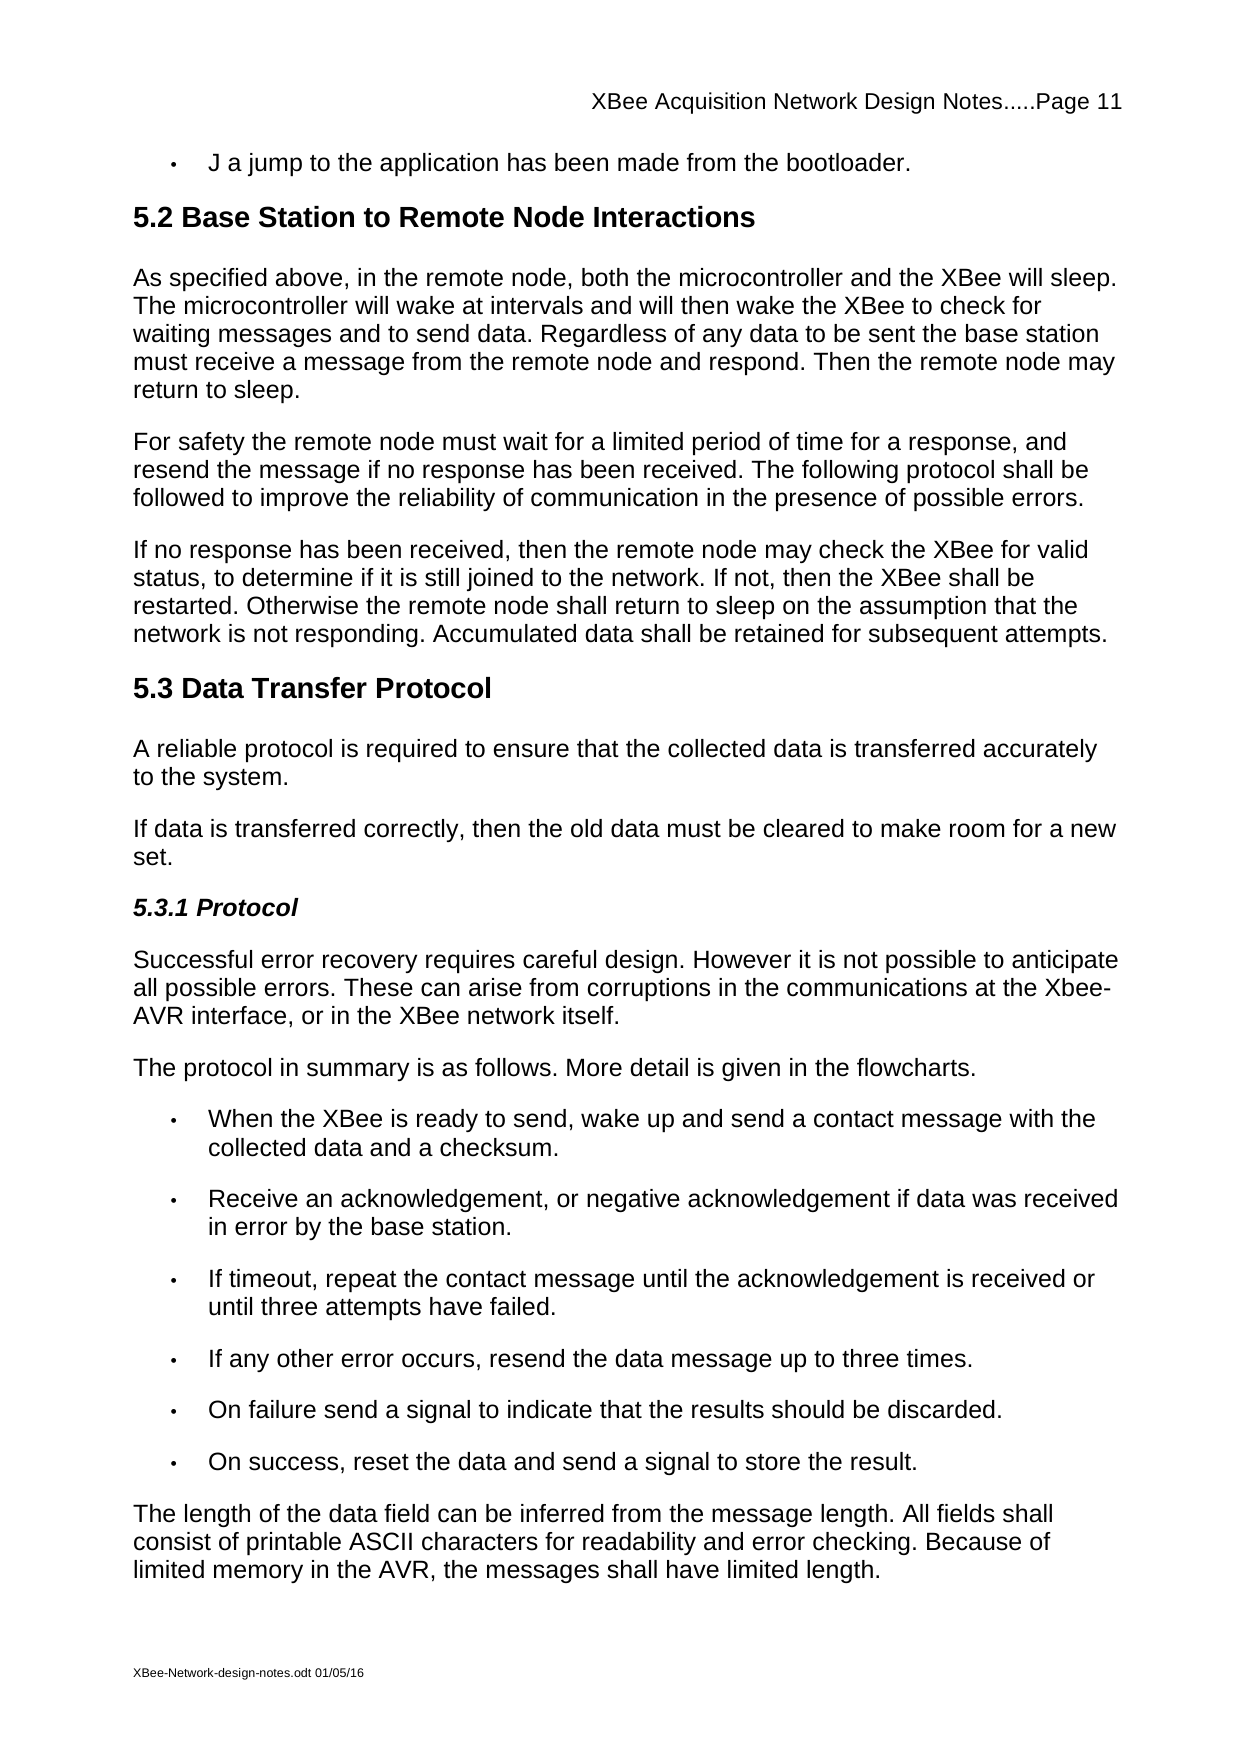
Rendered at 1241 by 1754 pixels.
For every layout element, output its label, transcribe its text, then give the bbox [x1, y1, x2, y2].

text As specified above, in the remote node, both the microcontroller and the XBee will sleep. The microcontroller will wake at intervals and will then wake the XBee to check for waiting messages and to send data. Regardless of any data to be sent the base station must receive a message from the remote node and respond. Then the remote node may return to sleep. [133, 264, 1123, 404]
text A reliable protocol is required to ensure that the collected data is transferred accurately to the system. [133, 735, 1123, 791]
text The length of the data field can be inferred from the message length. All fields shall consist of printable ASCII characters for readability and error checking. Because of limited memory in the AVR, the messages shall have limited length. [133, 1499, 1123, 1583]
text Successful error recovery requires careful design. However it is not possible to anticipate all possible errors. These can arise from corruptions in the communications at the Xbee-AVR interface, or in the XBee network itself. [133, 946, 1123, 1030]
list On failure send a signal to indicate that the results should be discarded. [170, 1396, 1123, 1424]
subtitle Data Transfer Protocol [133, 672, 1123, 705]
text The protocol in summary is as follows. More detail is given in the flowcharts. [133, 1054, 1123, 1082]
subtitle Protocol [133, 894, 1123, 922]
text If data is transferred correctly, then the old data must be cleared to make room for a new set. [133, 815, 1123, 871]
list J a jump to the application has been made from the bootloader. [170, 149, 1123, 177]
list If timeout, repeat the contact message until the acknowledgement is received or until three attempts have failed. [170, 1265, 1123, 1321]
list Receive an acknowledgement, or negative acknowledgement if data was received in error by the base station. [170, 1185, 1123, 1241]
list On success, reset the data and send a signal to store the result. [170, 1448, 1123, 1476]
list When the XBee is ready to send, wake up and send a contact message with the collected data and a checksum. [170, 1105, 1123, 1161]
list If any other error occurs, resend the data message up to three times. [170, 1344, 1123, 1372]
subtitle Base Station to Remote Node Interactions [133, 201, 1123, 234]
text For safety the remote node must wait for a limited period of time for a response, and resend the message if no response has been received. The following protocol shall be followed to improve the reliability of communication in the presence of possible errors. [133, 428, 1123, 512]
text If no response has been received, then the remote node may check the XBee for valid status, to determine if it is still joined to the network. If not, then the XBee shall be restarted. Otherwise the remote node shall return to sleep on the assumption that the network is not responding. Accumulated data shall be retained for subsequent attempts. [133, 536, 1123, 648]
